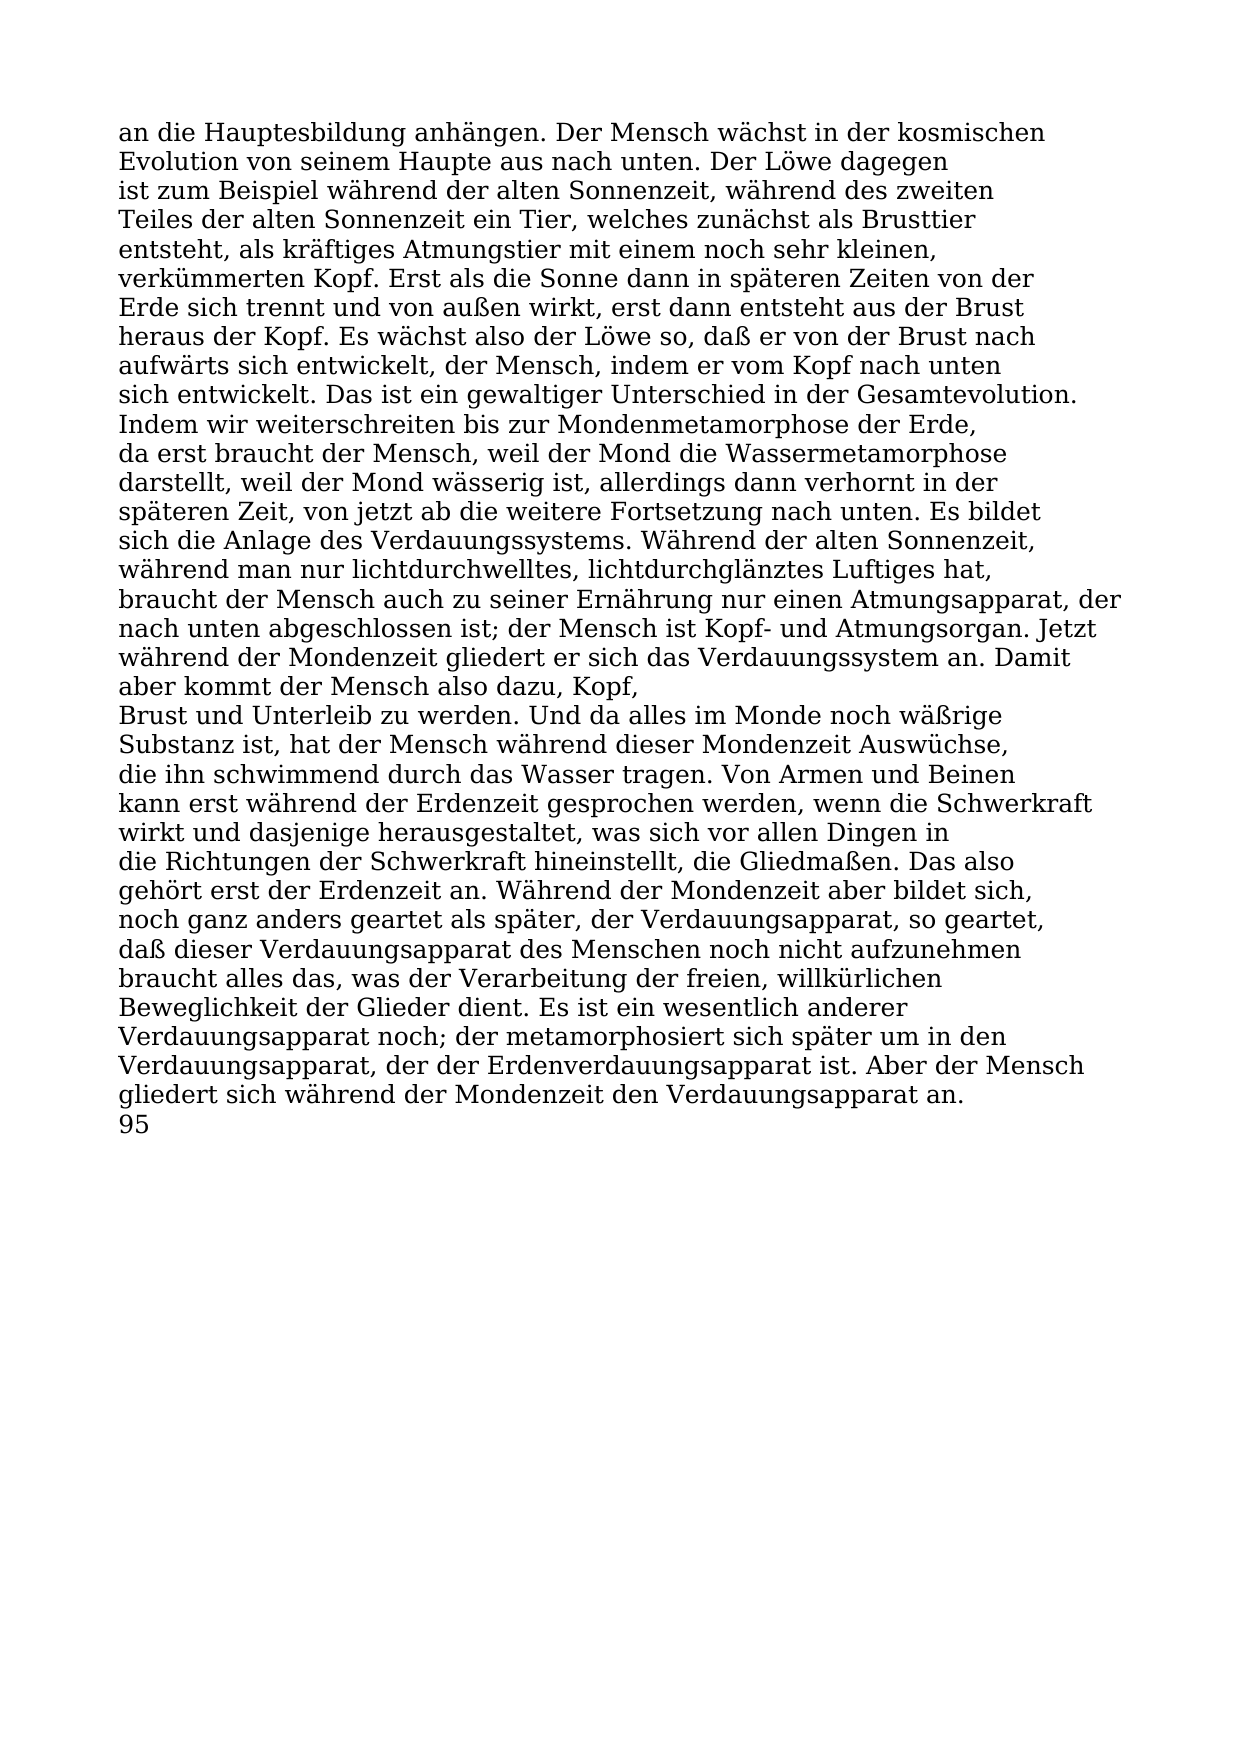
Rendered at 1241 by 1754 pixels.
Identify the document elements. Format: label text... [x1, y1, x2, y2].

text 95 [118, 1110, 1122, 1139]
text aufwärts sich entwickelt, der Mensch, indem er vom Kopf nach unten [118, 351, 1122, 381]
text noch ganz anders geartet als später, der Verdauungsapparat, so geartet, [118, 906, 1122, 935]
text Erde sich trennt und von außen wirkt, erst dann entsteht aus der Brust [118, 293, 1122, 322]
text braucht der Mensch auch zu seiner Ernährung nur einen Atmungsapparat, der nach unten abgeschlossen ist; der Mensch ist Kopf- und Atmungsorgan. Jetzt während der Mondenzeit gliedert er sich das Verdauungssystem an. Damit aber kommt der Mensch also dazu, Kopf, [118, 585, 1122, 701]
text Indem wir weiterschreiten bis zur Mondenmetamorphose der Erde, [118, 410, 1122, 439]
text braucht alles das, was der Verarbeitung der freien, willkürlichen Beweglichkeit der Glieder dient. Es ist ein wesentlich anderer Verdauungsapparat noch; der metamorphosiert sich später um in den Verdauungsapparat, der der Erdenverdauungsapparat ist. Aber der Mensch gliedert sich während der Mondenzeit den Verdauungsapparat an. [118, 964, 1122, 1110]
text daß dieser Verdauungsapparat des Menschen noch nicht aufzunehmen [118, 935, 1122, 964]
text Substanz ist, hat der Mensch während dieser Mondenzeit Auswüchse, [118, 731, 1122, 760]
text gehört erst der Erdenzeit an. Während der Mondenzeit aber bildet sich, [118, 876, 1122, 906]
text ist zum Beispiel während der alten Sonnenzeit, während des zweiten [118, 176, 1122, 206]
text Teiles der alten Sonnenzeit ein Tier, welches zunächst als Brusttier [118, 206, 1122, 235]
text sich entwickelt. Das ist ein gewaltiger Unterschied in der Gesamtevolution. [118, 381, 1122, 410]
text späteren Zeit, von jetzt ab die weitere Fortsetzung nach unten. Es bildet [118, 497, 1122, 526]
text an die Hauptesbildung anhängen. Der Mensch wächst in der kosmischen Evolution von seinem Haupte aus nach unten. Der Löwe dagegen [118, 118, 1122, 176]
text während man nur lichtdurchwelltes, lichtdurchglänztes Luftiges hat, [118, 556, 1122, 585]
text darstellt, weil der Mond wässerig ist, allerdings dann verhornt in der [118, 468, 1122, 497]
text kann erst während der Erdenzeit gesprochen werden, wenn die Schwerkraft wirkt und dasjenige herausgestaltet, was sich vor allen Dingen in [118, 789, 1122, 847]
text die ihn schwimmend durch das Wasser tragen. Von Armen und Beinen [118, 760, 1122, 789]
text Brust und Unterleib zu werden. Und da alles im Monde noch wäßrige [118, 701, 1122, 731]
text entsteht, als kräftiges Atmungstier mit einem noch sehr kleinen, verkümmerten Kopf. Erst als die Sonne dann in späteren Zeiten von der [118, 235, 1122, 293]
text die Richtungen der Schwerkraft hineinstellt, die Gliedmaßen. Das also [118, 847, 1122, 876]
text da erst braucht der Mensch, weil der Mond die Wassermetamorphose [118, 439, 1122, 468]
text sich die Anlage des Verdauungssystems. Während der alten Sonnenzeit, [118, 526, 1122, 556]
text heraus der Kopf. Es wächst also der Löwe so, daß er von der Brust nach [118, 322, 1122, 351]
